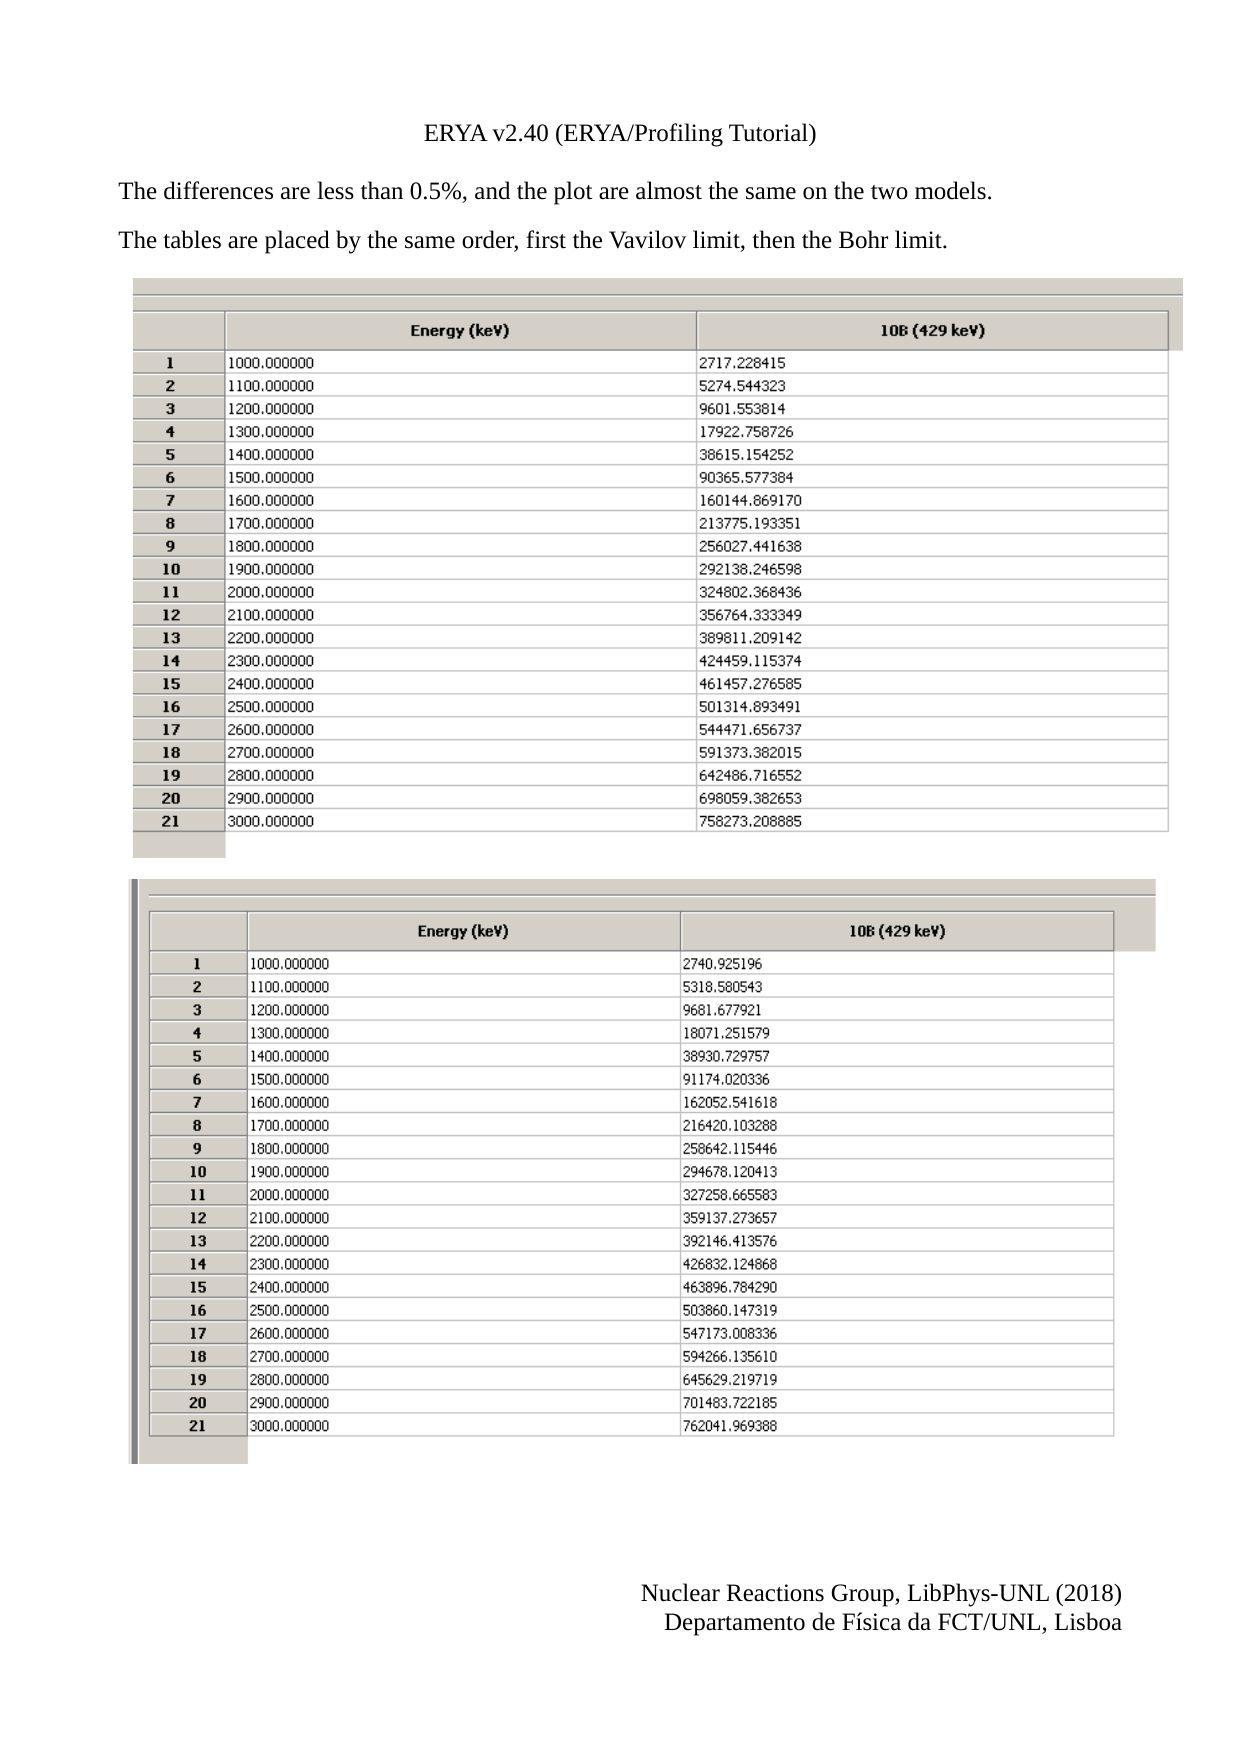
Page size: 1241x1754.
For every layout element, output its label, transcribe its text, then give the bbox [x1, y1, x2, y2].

picture [132, 278, 180, 858]
text The differences are less than 0.5%, and the plot are almost the same on the two models. [118, 176, 1122, 205]
text The tables are placed by the same order, first the Vavilov limit, then the Bohr limit. [118, 225, 1122, 254]
